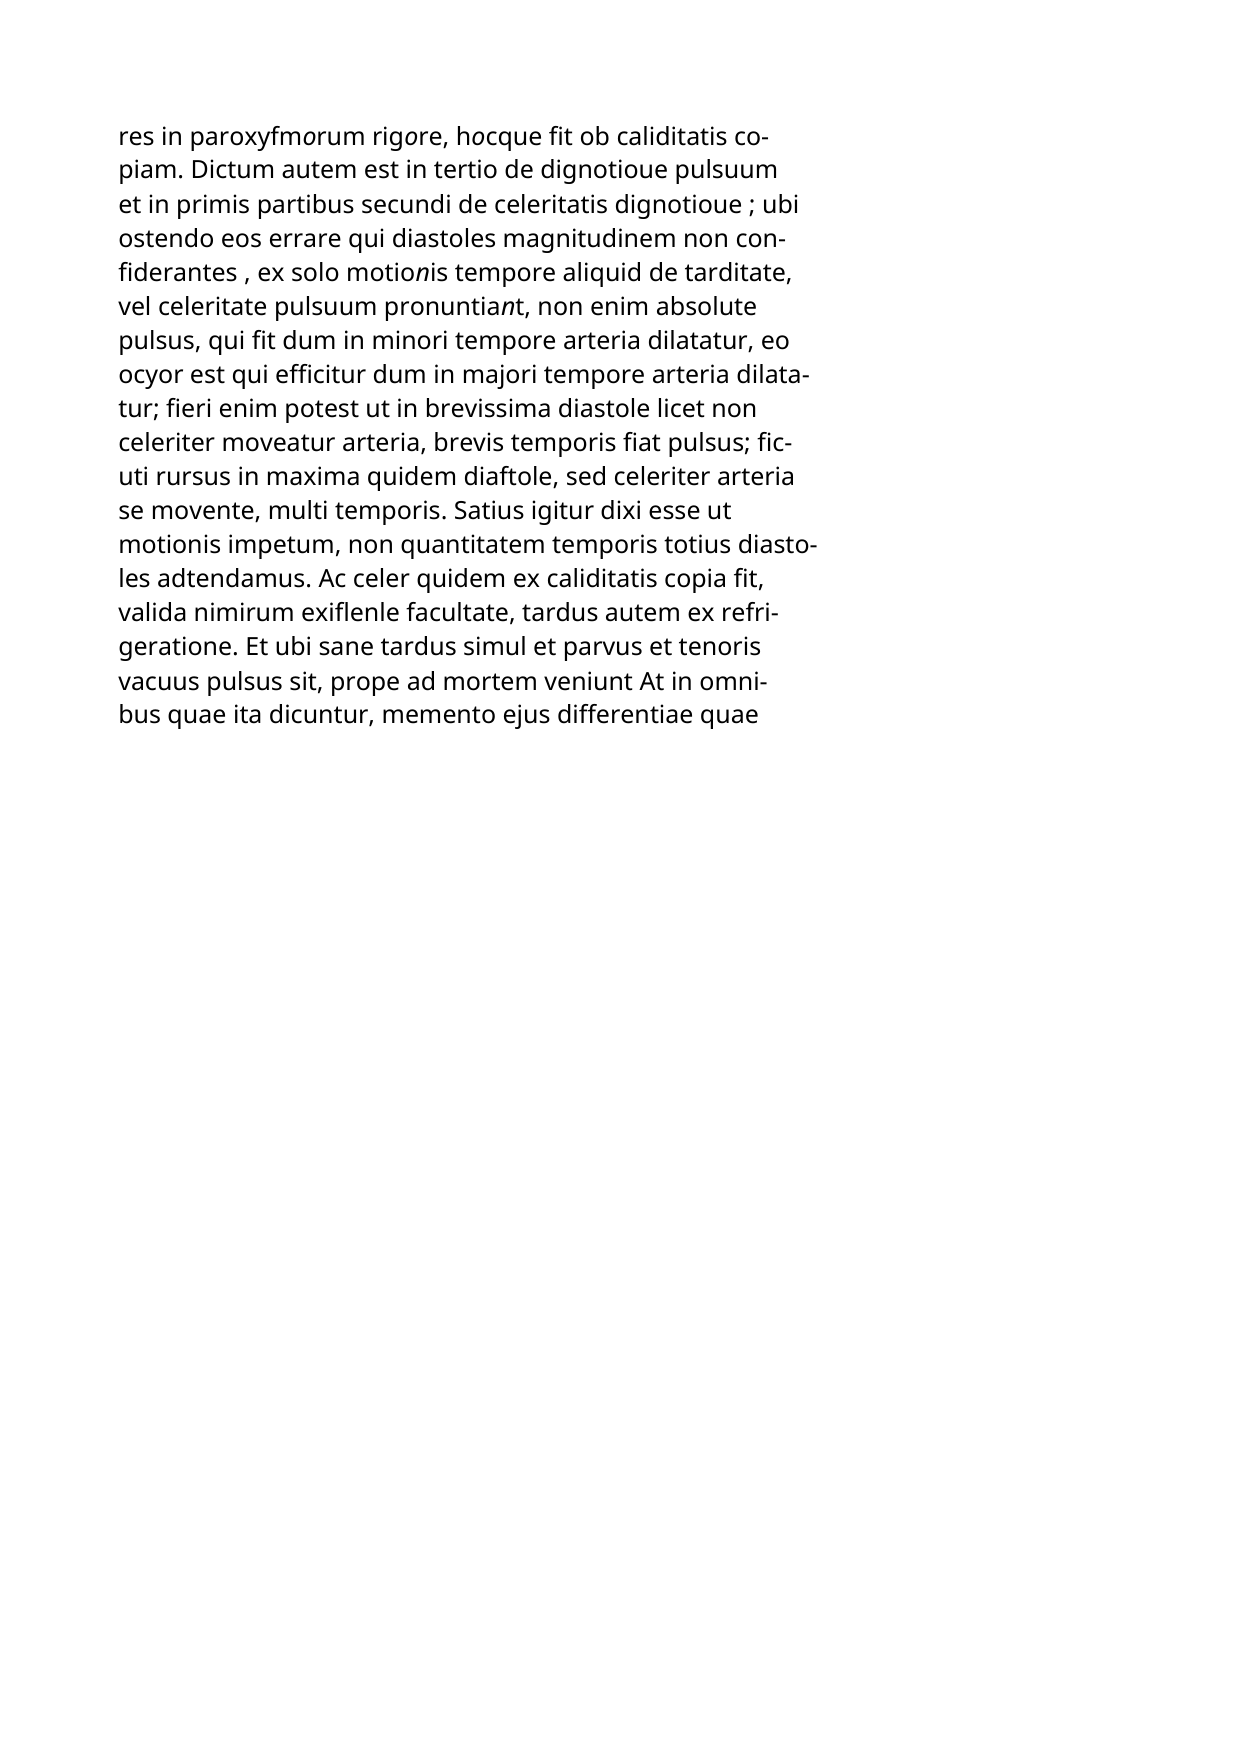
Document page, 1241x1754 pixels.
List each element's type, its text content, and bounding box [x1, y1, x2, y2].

text res in paroxyfmorum rigore, hocque fit ob caliditatis co- piam. Dictum autem est in tertio de dignotioue pulsuum et in primis partibus secundi de celeritatis dignotioue ; ubi ostendo eos errare qui diastoles magnitudinem non con- fiderantes , ex solo motionis tempore aliquid de tarditate, vel celeritate pulsuum pronuntiant, non enim absolute pulsus, qui fit dum in minori tempore arteria dilatatur, eo ocyor est qui efficitur dum in majori tempore arteria dilata- tur; fieri enim potest ut in brevissima diastole licet non celeriter moveatur arteria, brevis temporis fiat pulsus; fic- uti rursus in maxima quidem diaftole, sed celeriter arteria se movente, multi temporis. Satius igitur dixi esse ut motionis impetum, non quantitatem temporis totius diasto- les adtendamus. Ac celer quidem ex caliditatis copia fit, valida nimirum exiflenle facultate, tardus autem ex refri- geratione. Et ubi sane tardus simul et parvus et tenoris vacuus pulsus sit, prope ad mortem veniunt At in omni- bus quae ita dicuntur, memento ejus differentiae quae [118, 118, 1122, 731]
